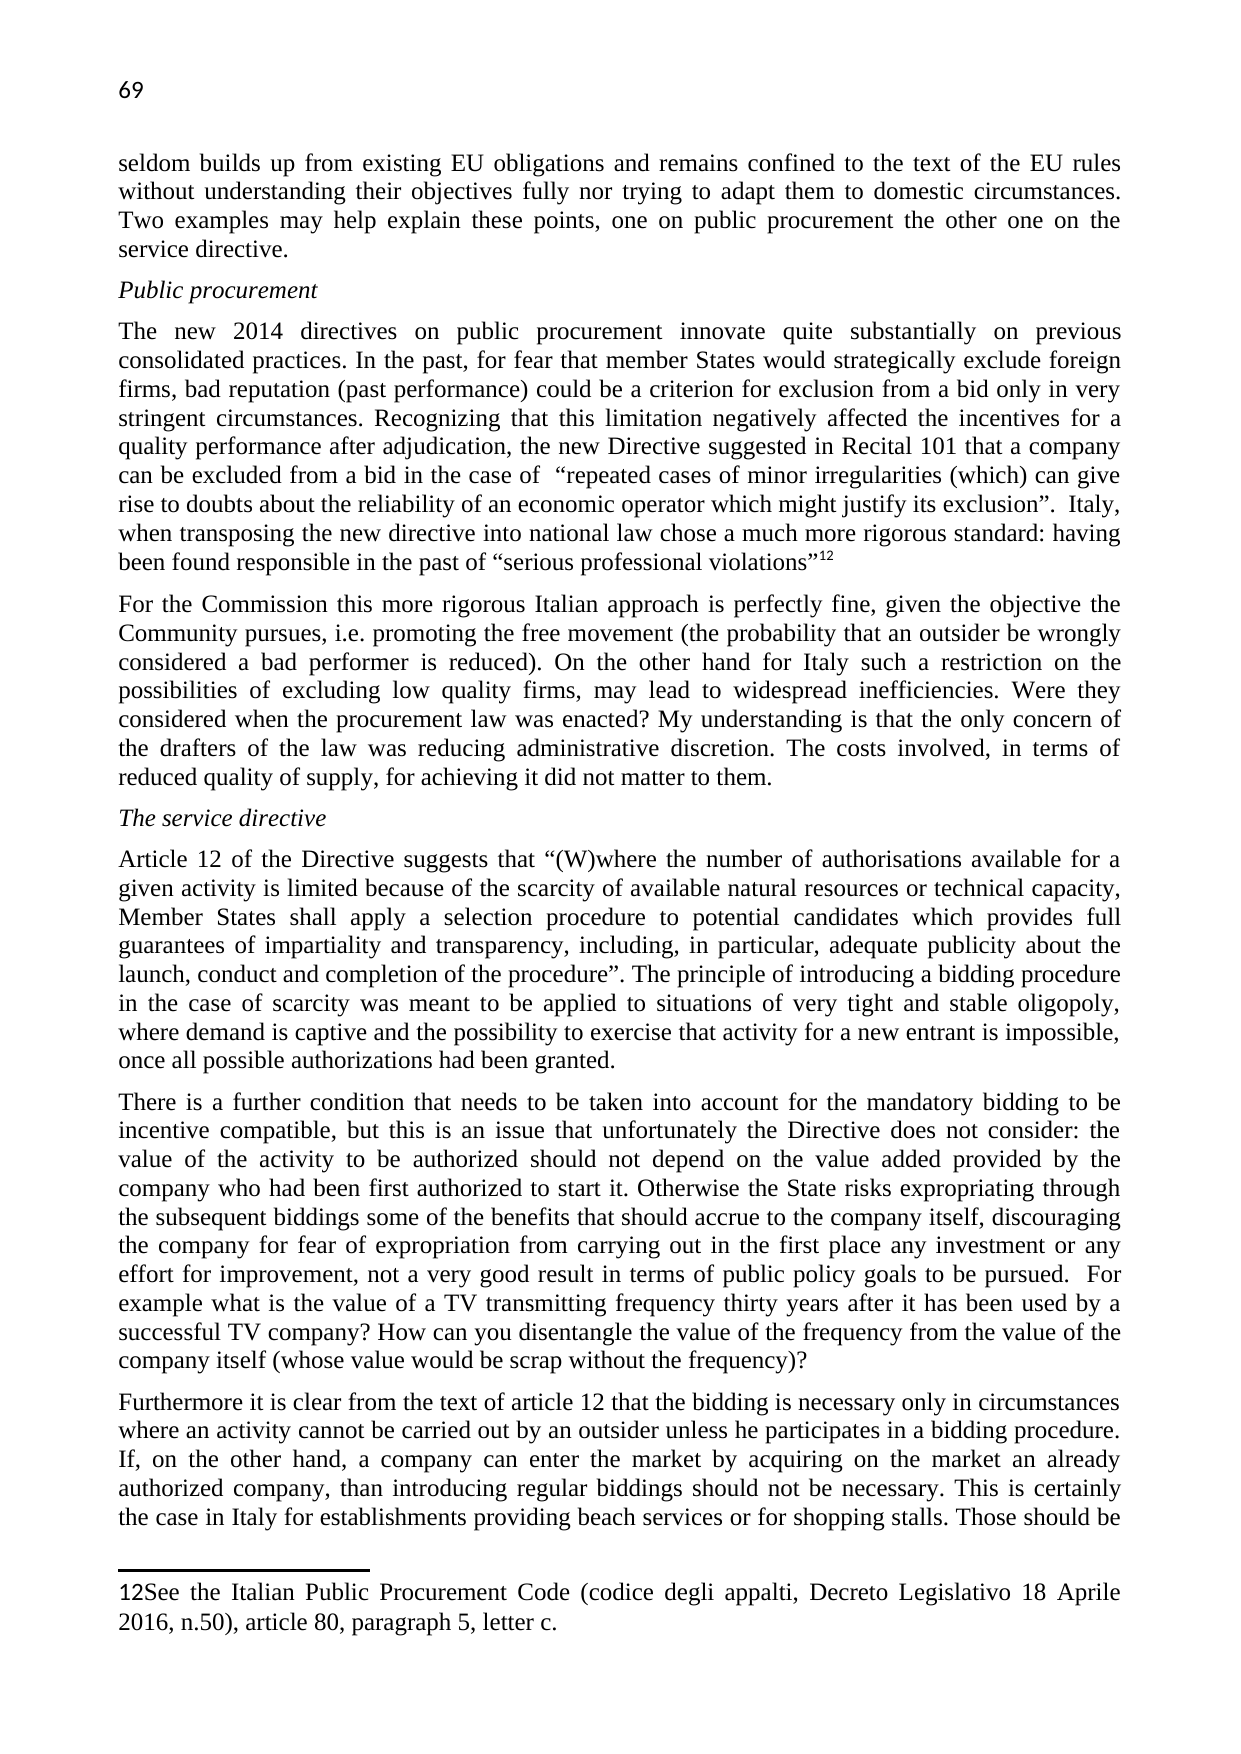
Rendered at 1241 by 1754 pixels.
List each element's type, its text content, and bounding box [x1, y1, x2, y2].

text seldom builds up from existing EU obligations and remains confined to the text of the EU rules without understanding their objectives fully nor trying to adapt them to domestic circumstances. Two examples may help explain these points, one on public procurement the other one on the service directive. [118, 148, 1122, 263]
text Furthermore it is clear from the text of article 12 that the bidding is necessary only in circumstances where an activity cannot be carried out by an outsider unless he participates in a bidding procedure. If, on the other hand, a company can enter the market by acquiring on the market an already authorized company, than introducing regular biddings should not be necessary. This is certainly the case in Italy for establishments providing beach services or for shopping stalls. Those should be [118, 1387, 1122, 1531]
text The new 2014 directives on public procurement innovate quite substantially on previous consolidated practices. In the past, for fear that member States would strategically exclude foreign firms, bad reputation (past performance) could be a criterion for exclusion from a bid only in very stringent circumstances. Recognizing that this limitation negatively affected the incentives for a quality performance after adjudication, the new Directive suggested in Recital 101 that a company can be excluded from a bid in the case of “repeated cases of minor irregularities (which) can give rise to doubts about the reliability of an economic operator which might justify its exclusion”. Italy, when transposing the new directive into national law chose a much more rigorous standard: having been found responsible in the past of “serious professional violations” [118, 316, 1122, 577]
text Article 12 of the Directive suggests that “(W)where the number of authorisations available for a given activity is limited because of the scarcity of available natural resources or technical capacity, Member States shall apply a selection procedure to potential candidates which provides full guarantees of impartiality and transparency, including, in particular, adequate publicity about the launch, conduct and completion of the procedure”. The principle of introducing a bidding procedure in the case of scarcity was meant to be applied to situations of very tight and stable oligopoly, where demand is captive and the possibility to exercise that activity for a new entrant is impossible, once all possible authorizations had been granted. [118, 844, 1122, 1074]
text For the Commission this more rigorous Italian approach is perfectly fine, given the objective the Community pursues, i.e. promoting the free movement (the probability that an outsider be wrongly considered a bad performer is reduced). On the other hand for Italy such a restriction on the possibilities of excluding low quality firms, may lead to widespread inefficiencies. Were they considered when the procurement law was enacted? My understanding is that the only concern of the drafters of the law was reducing administrative discretion. The costs involved, in terms of reduced quality of supply, for achieving it did not matter to them. [118, 589, 1122, 791]
text There is a further condition that needs to be taken into account for the mandatory bidding to be incentive compatible, but this is an issue that unfortunately the Directive does not consider: the value of the activity to be authorized should not depend on the value added provided by the company who had been first authorized to start it. Otherwise the State risks expropriating through the subsequent biddings some of the benefits that should accrue to the company itself, discouraging the company for fear of expropriation from carrying out in the first place any investment or any effort for improvement, not a very good result in terms of public policy goals to be pursued. For example what is the value of a TV transmitting frequency thirty years after it has been used by a successful TV company? How can you disentangle the value of the frequency from the value of the company itself (whose value would be scrap without the frequency)? [118, 1087, 1122, 1374]
text Public procurement [118, 275, 1122, 304]
text See the Italian Public Procurement Code (codice degli appalti, Decreto Legislativo 18 Aprile 2016, n.50), article 80, paragraph 5, letter c. [118, 1577, 1122, 1636]
text The service directive [118, 803, 1122, 832]
